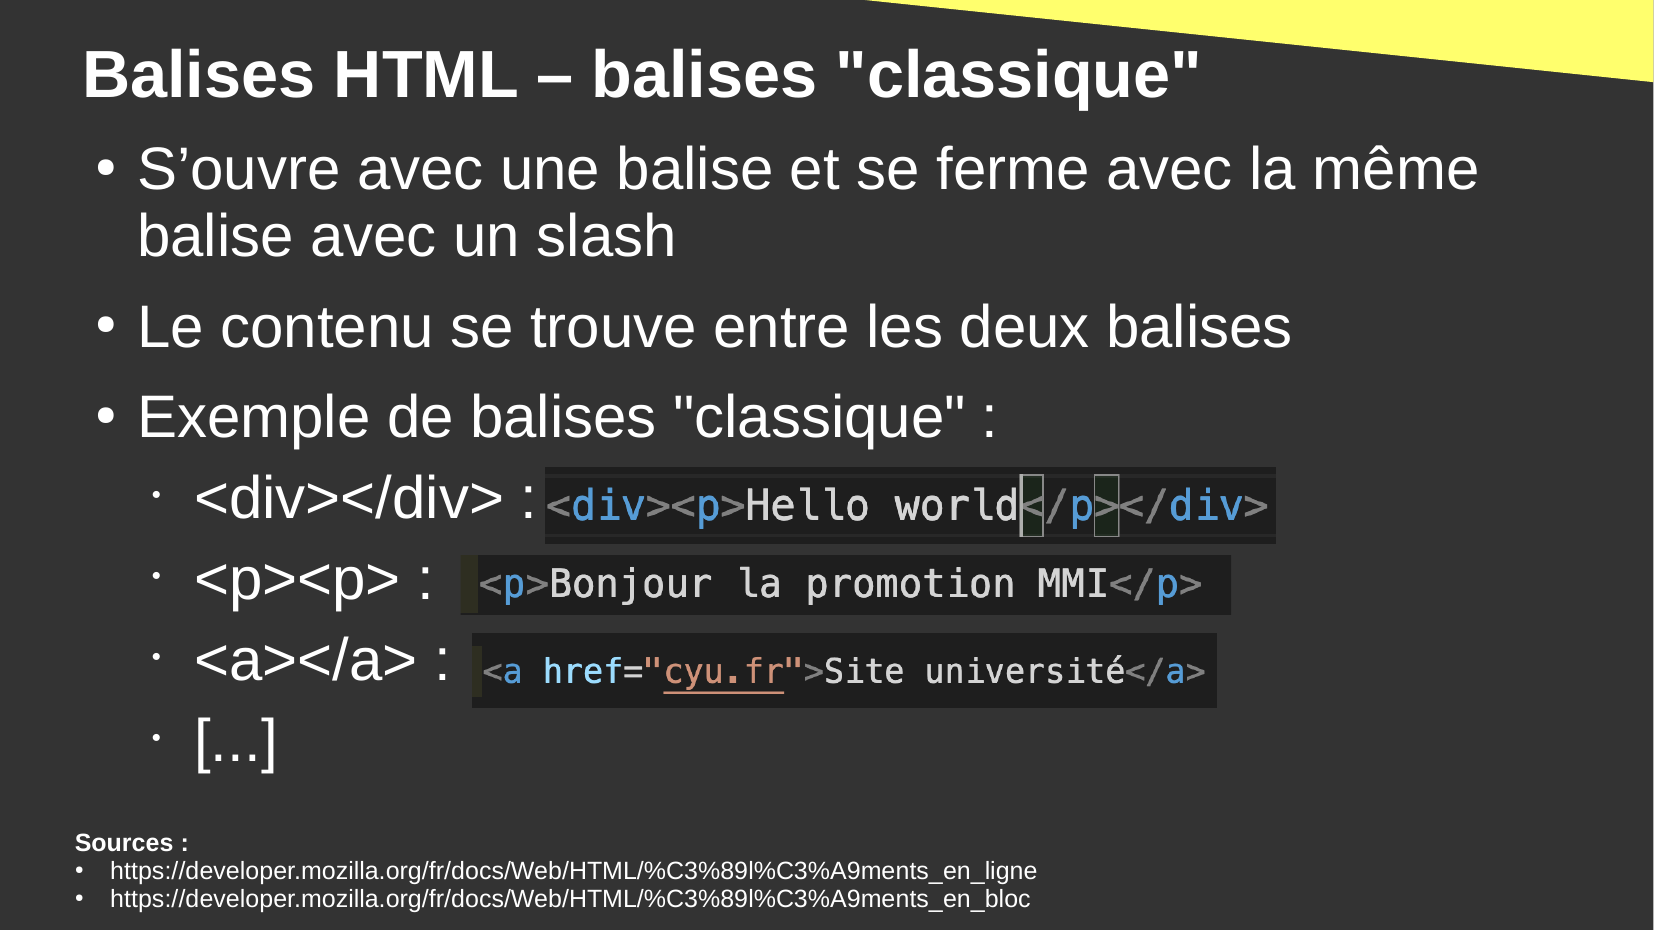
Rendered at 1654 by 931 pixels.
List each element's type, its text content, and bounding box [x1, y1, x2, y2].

list S’ouvre avec une balise et se ferme avec la même balise avec un slash Le contenu se trouve entre les deux balises Exemple de balises "classique" : <div></div> : <p><p> : <a></a> : [...] [80, 135, 1620, 777]
text_box Sources : https://developer.mozilla.org/fr/docs/Web/HTML/%C3%89l%C3%A9ments_en_ligne https://developer.mozilla.org/fr/docs/Web/HTML/%C3%89l%C3%A9ments_en_bloc [59, 821, 1546, 920]
text_box [864, 0, 1654, 83]
picture [460, 555, 1232, 615]
picture [472, 633, 1217, 708]
picture [545, 467, 1276, 544]
title Balises HTML – balises "classique" [82, 37, 1571, 122]
